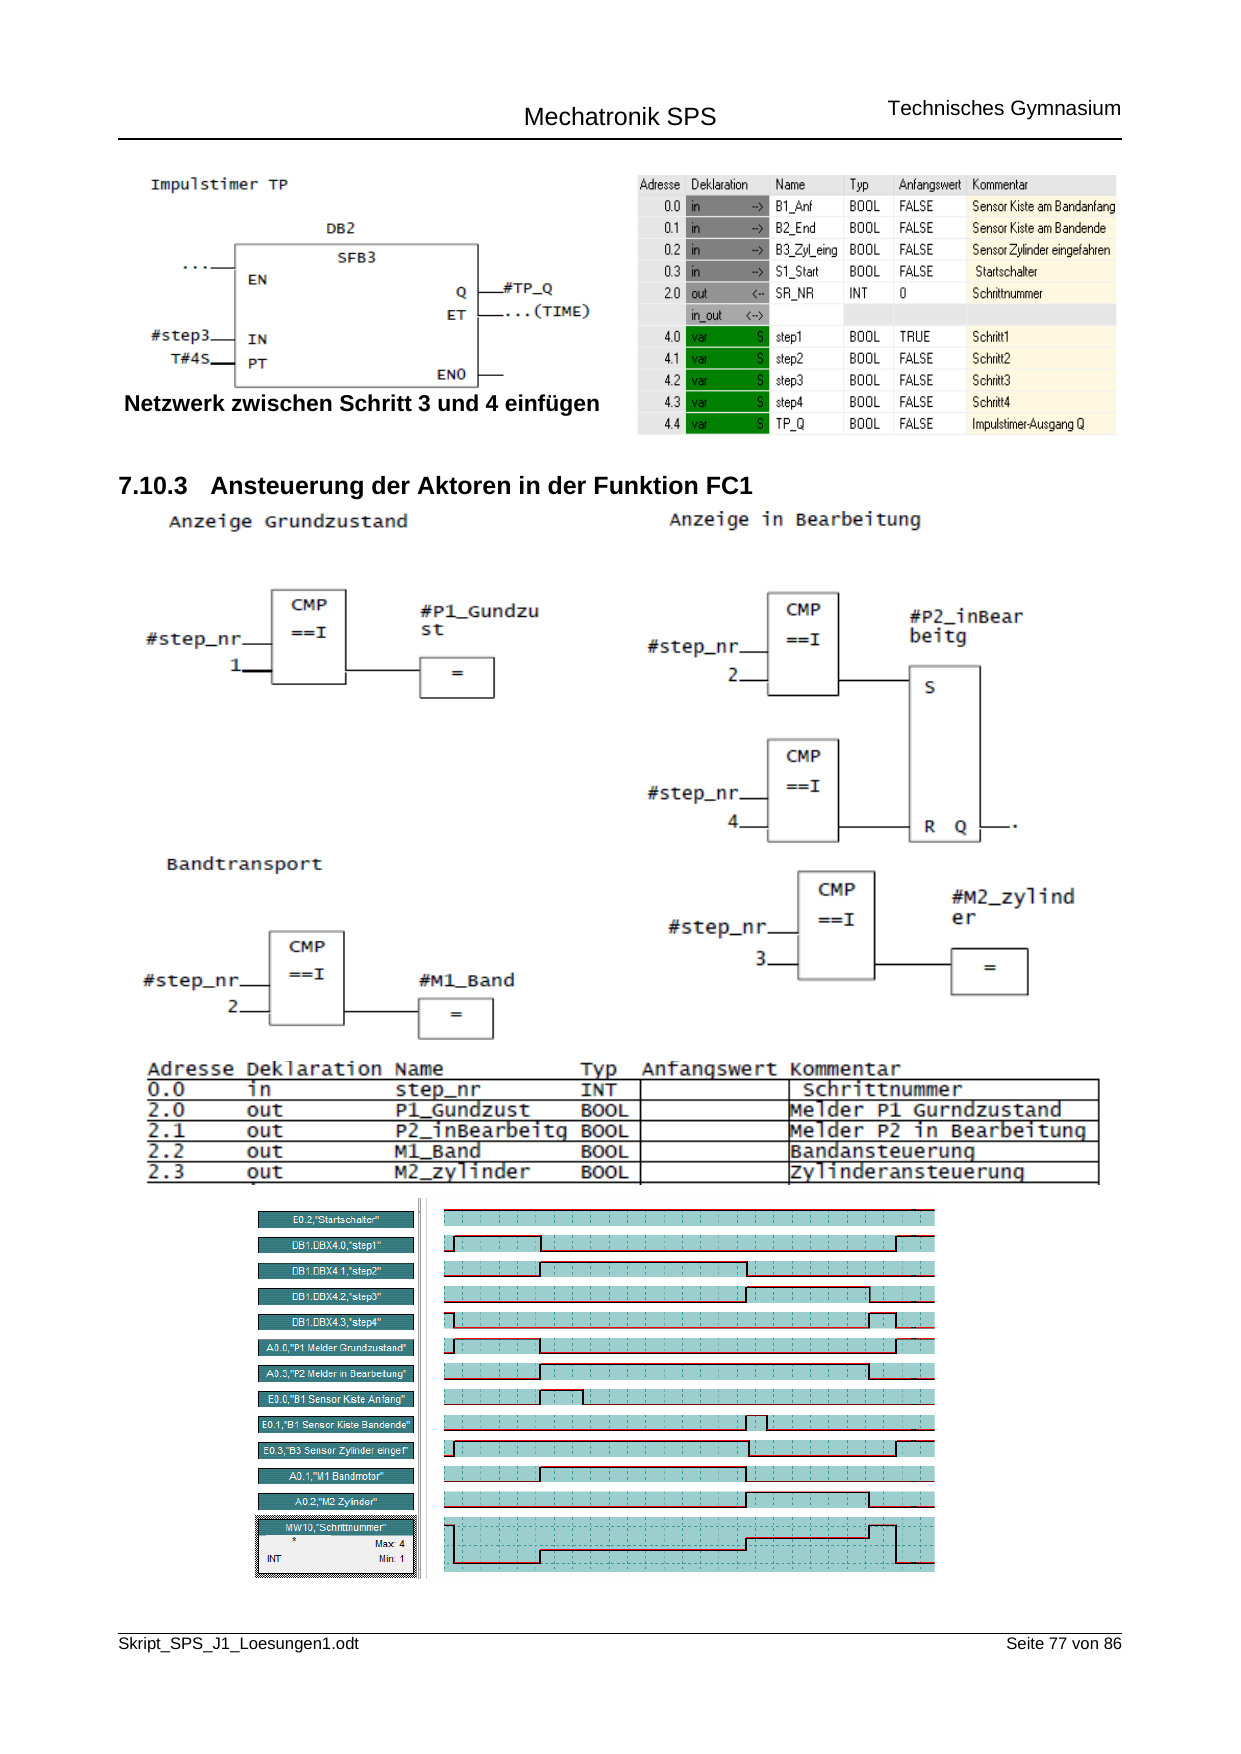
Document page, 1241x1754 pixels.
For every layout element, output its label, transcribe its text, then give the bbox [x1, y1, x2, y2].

table_cell [118, 1048, 1122, 1187]
table_cell [620, 850, 1122, 1047]
picture [254, 1198, 935, 1579]
table_cell [118, 850, 620, 1047]
table_header [620, 506, 1122, 850]
picture [637, 175, 1117, 435]
picture [138, 1061, 1103, 1185]
picture [663, 855, 1079, 1005]
table_cell Netzwerk zwischen Schritt 3 und 4 einfügen [118, 170, 620, 440]
table_cell [620, 170, 1122, 440]
table_header [118, 506, 620, 850]
subtitle Ansteuerung der Aktoren in der Funktion FC1 [118, 472, 1122, 500]
